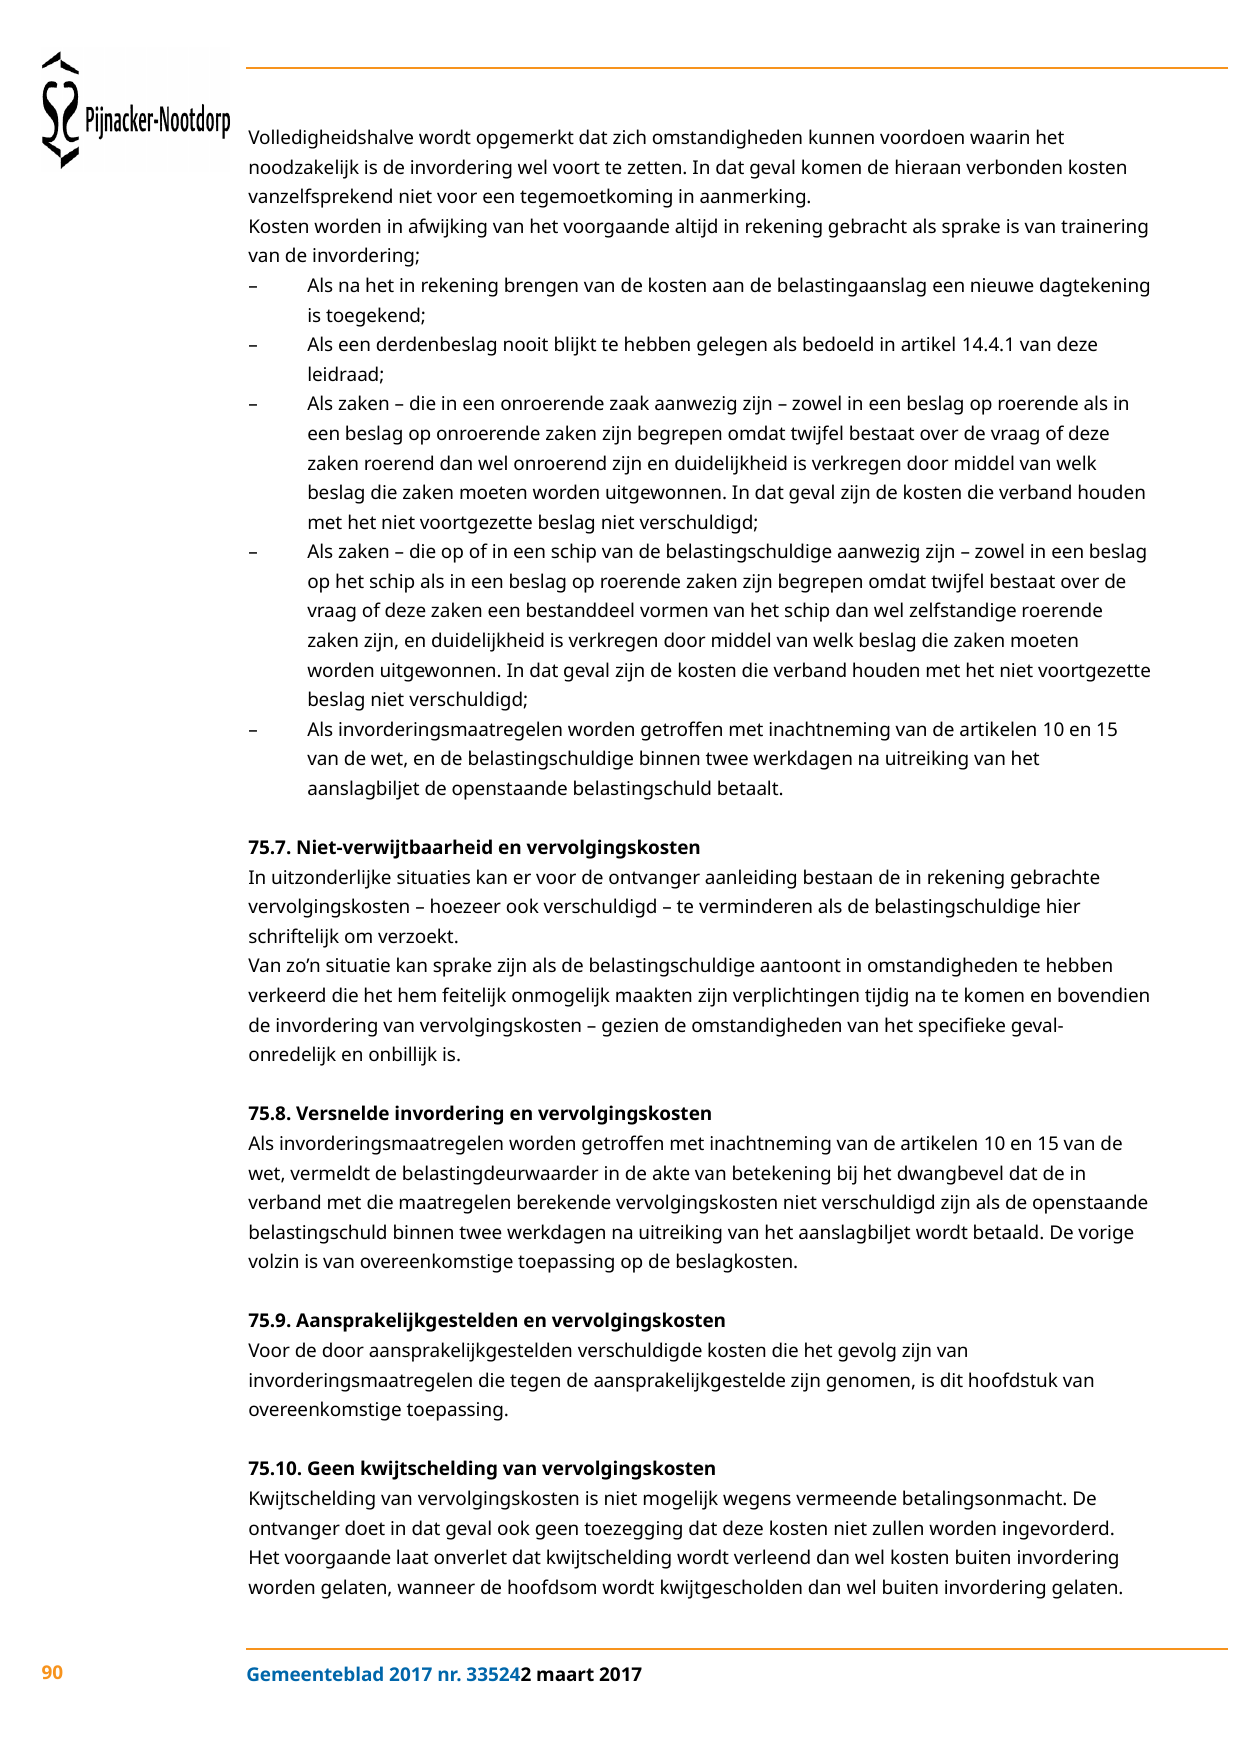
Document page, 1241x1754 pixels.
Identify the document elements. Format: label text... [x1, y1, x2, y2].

text Als invorderingsmaatregelen worden getroffen met inachtneming van de artikelen 10 en 15 van de wet, vermeldt de belastingdeurwaarder in de akte van betekening bij het dwangbevel dat de in verband met die maatregelen berekende vervolgingskosten niet verschuldigd zijn als de openstaande belastingschuld binnen twee werkdagen na uitreiking van het aanslagbiljet wordt betaald. De vorige volzin is van overeenkomstige toepassing op de beslagkosten. [248, 1130, 1152, 1274]
text Voor de door aansprakelijkgestelden verschuldigde kosten die het gevolg zijn van invorderingsmaatregelen die tegen de aansprakelijkgestelde zijn genomen, is dit hoofdstuk van overeenkomstige toepassing. [248, 1337, 1152, 1422]
text 75.10. Geen kwijtschelding van vervolgingskosten [248, 1456, 1152, 1481]
text 75.8. Versnelde invordering en vervolgingskosten [248, 1101, 1152, 1126]
text Van zo’n situatie kan sprake zijn als de belastingschuldige aantoont in omstandigheden te hebben verkeerd die het hem feitelijk onmogelijk maakten zijn verplichtingen tijdig na te komen en bovendien de invordering van vervolgingskosten – gezien de omstandigheden van het specifieke geval- onredelijk en onbillijk is. [248, 953, 1152, 1067]
text Kwijtschelding van vervolgingskosten is niet mogelijk wegens vermeende betalingsonmacht. De ontvanger doet in dat geval ook geen toezegging dat deze kosten niet zullen worden ingevorderd. [248, 1485, 1152, 1541]
text Volledigheidshalve wordt opgemerkt dat zich omstandigheden kunnen voordoen waarin het noodzakelijk is de invordering wel voort te zetten. In dat geval komen de hieraan verbonden kosten vanzelfsprekend niet voor een tegemoetkoming in aanmerking. [248, 124, 1152, 209]
list Als zaken – die op of in een schip van de belastingschuldige aanwezig zijn – zowel in een beslag op het schip als in een beslag op roerende zaken zijn begrepen omdat twijfel bestaat over de vraag of deze zaken een bestanddeel vormen van het schip dan wel zelfstandige roerende zaken zijn, en duidelijkheid is verkregen door middel van welk beslag die zaken moeten worden uitgewonnen. In dat geval zijn de kosten die verband houden met het niet voortgezette beslag niet verschuldigd; [248, 538, 1152, 712]
picture [41, 47, 231, 172]
text In uitzonderlijke situaties kan er voor de ontvanger aanleiding bestaan de in rekening gebrachte vervolgingskosten – hoezeer ook verschuldigd – te verminderen als de belastingschuldige hier schriftelijk om verzoekt. [248, 864, 1152, 949]
list Als een derdenbeslag nooit blijkt te hebben gelegen als bedoeld in artikel 14.4.1 van deze leidraad; [248, 331, 1152, 387]
list Als zaken – die in een onroerende zaak aanwezig zijn – zowel in een beslag op roerende als in een beslag op onroerende zaken zijn begrepen omdat twijfel bestaat over de vraag of deze zaken roerend dan wel onroerend zijn en duidelijkheid is verkregen door middel van welk beslag die zaken moeten worden uitgewonnen. In dat geval zijn de kosten die verband houden met het niet voortgezette beslag niet verschuldigd; [248, 391, 1152, 535]
list Als invorderingsmaatregelen worden getroffen met inachtneming van de artikelen 10 en 15 van de wet, en de belastingschuldige binnen twee werkdagen na uitreiking van het aanslagbiljet de openstaande belastingschuld betaalt. [248, 716, 1152, 801]
text 75.7. Niet-verwijtbaarheid en vervolgingskosten [248, 834, 1152, 860]
list Als na het in rekening brengen van de kosten aan de belastingaanslag een nieuwe dagtekening is toegekend; [248, 272, 1152, 328]
text Kosten worden in afwijking van het voorgaande altijd in rekening gebracht als sprake is van trainering van de invordering; [248, 213, 1152, 268]
text Het voorgaande laat onverlet dat kwijtschelding wordt verleend dan wel kosten buiten invordering worden gelaten, wanneer de hoofdsom wordt kwijtgescholden dan wel buiten invordering gelaten. [248, 1544, 1152, 1600]
text 75.9. Aansprakelijkgestelden en vervolgingskosten [248, 1308, 1152, 1333]
